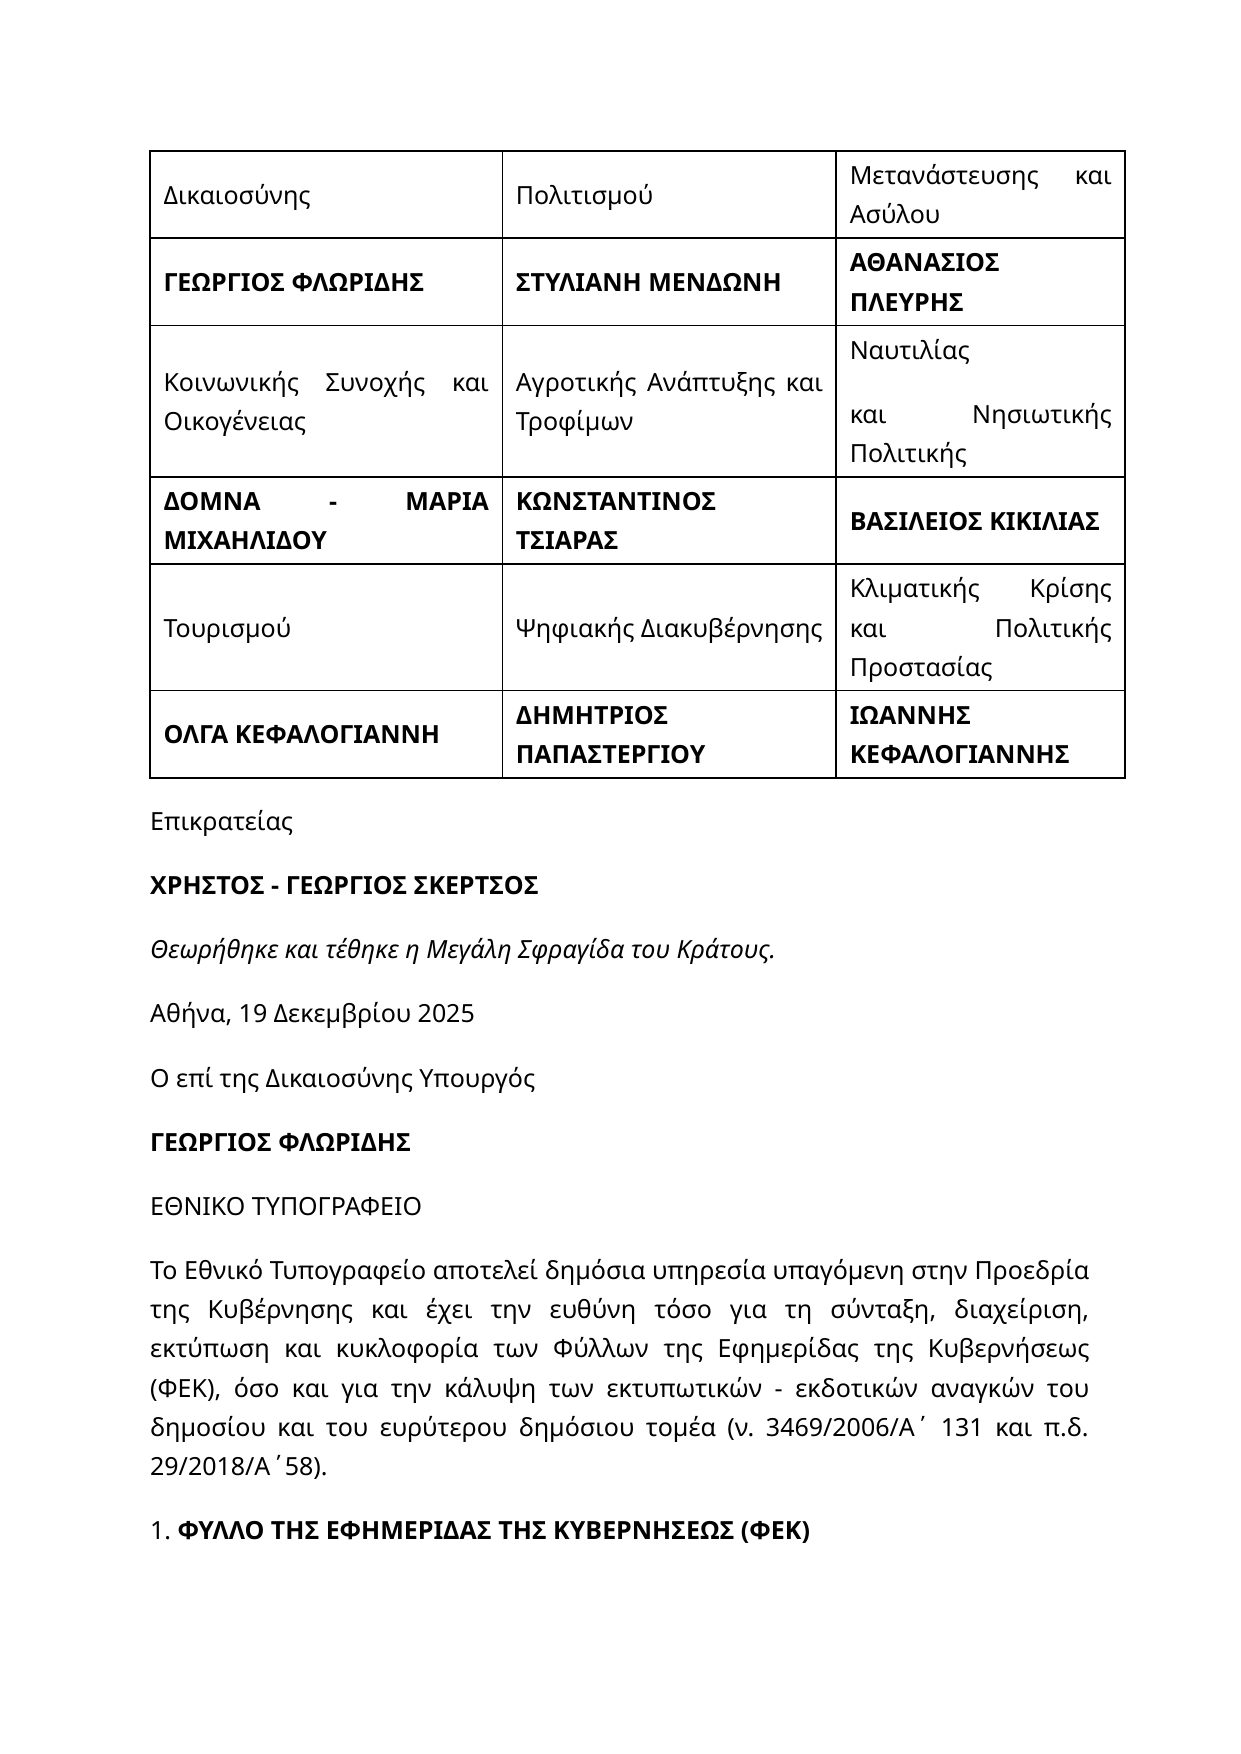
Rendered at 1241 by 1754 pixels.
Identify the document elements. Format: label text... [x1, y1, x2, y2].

text Θεωρήθηκε και τέθηκε η Μεγάλη Σφραγίδα του Κράτους. [150, 932, 1090, 966]
text Αθήνα, 19 Δεκεμβρίου 2025 [150, 996, 1090, 1030]
table_cell ΑΘΑΝΑΣΙΟΣ ΠΛΕΥΡΗΣ [837, 239, 1124, 324]
table_cell Κοινωνικής Συνοχής και Οικογένειας [151, 326, 502, 476]
text ΧΡΗΣΤΟΣ - ΓΕΩΡΓΙΟΣ ΣΚΕΡΤΣΟΣ [150, 868, 1090, 902]
table_cell ΟΛΓΑ ΚΕΦΑΛΟΓΙΑΝΝΗ [151, 691, 502, 777]
table_cell ΓΕΩΡΓΙΟΣ ΦΛΩΡΙΔΗΣ [151, 239, 502, 324]
text Το Εθνικό Τυπογραφείο αποτελεί δημόσια υπηρεσία υπαγόμενη στην Προεδρία της Κυβέρνησης και έχει την ευθύνη τόσο για τη σύνταξη, διαχείριση, εκτύπωση και κυκλοφορία των Φύλλων της Εφημερίδας της Κυβερνήσεως (ΦΕΚ), όσο και για την κάλυψη των εκτυπωτικών - εκδοτικών αναγκών του δημοσίου και του ευρύτερου δημόσιου τομέα (ν. 3469/2006/Α΄ 131 και π.δ. 29/2018/Α΄58). [150, 1253, 1090, 1483]
table_cell ΔΗΜΗΤΡΙΟΣ ΠΑΠΑΣΤΕΡΓΙΟΥ [503, 691, 835, 777]
text Επικρατείας [150, 804, 1090, 838]
table_cell ΣΤΥΛΙΑΝΗ ΜΕΝΔΩΝΗ [503, 239, 835, 324]
table_cell ΙΩΑΝΝΗΣ ΚΕΦΑΛΟΓΙΑΝΝΗΣ [837, 691, 1124, 777]
table_cell ΚΩΝΣΤΑΝΤΙΝΟΣ ΤΣΙΑΡΑΣ [503, 478, 835, 563]
table_cell Τουρισμού [151, 565, 502, 690]
table_cell Μετανάστευσης και Ασύλου [837, 152, 1124, 237]
table_cell Αγροτικής Ανάπτυξης και Τροφίμων [503, 326, 835, 476]
text ΓΕΩΡΓΙΟΣ ΦΛΩΡΙΔΗΣ [150, 1124, 1090, 1158]
table_cell Κλιματικής Κρίσης και Πολιτικής Προστασίας [837, 565, 1124, 690]
table_cell ΒΑΣΙΛΕΙΟΣ ΚΙΚΙΛΙΑΣ [837, 478, 1124, 563]
table_cell Ναυτιλίας και Νησιωτικής Πολιτικής [837, 326, 1124, 476]
table_cell ΔΟΜΝΑ - ΜΑΡΙΑ ΜΙΧΑΗΛΙΔΟΥ [151, 478, 502, 563]
table_cell Δικαιοσύνης [151, 152, 502, 237]
text 1. ΦΥΛΛΟ ΤΗΣ ΕΦΗΜΕΡΙΔΑΣ ΤΗΣ ΚΥΒΕΡΝΗΣΕΩΣ (ΦΕΚ) [150, 1513, 1090, 1547]
text ΕΘΝΙΚΟ ΤΥΠΟΓΡΑΦΕΙΟ [150, 1189, 1090, 1223]
text Ο επί της Δικαιοσύνης Υπουργός [150, 1060, 1090, 1094]
table_cell Ψηφιακής Διακυβέρνησης [503, 565, 835, 690]
table_cell Πολιτισμού [503, 152, 835, 237]
